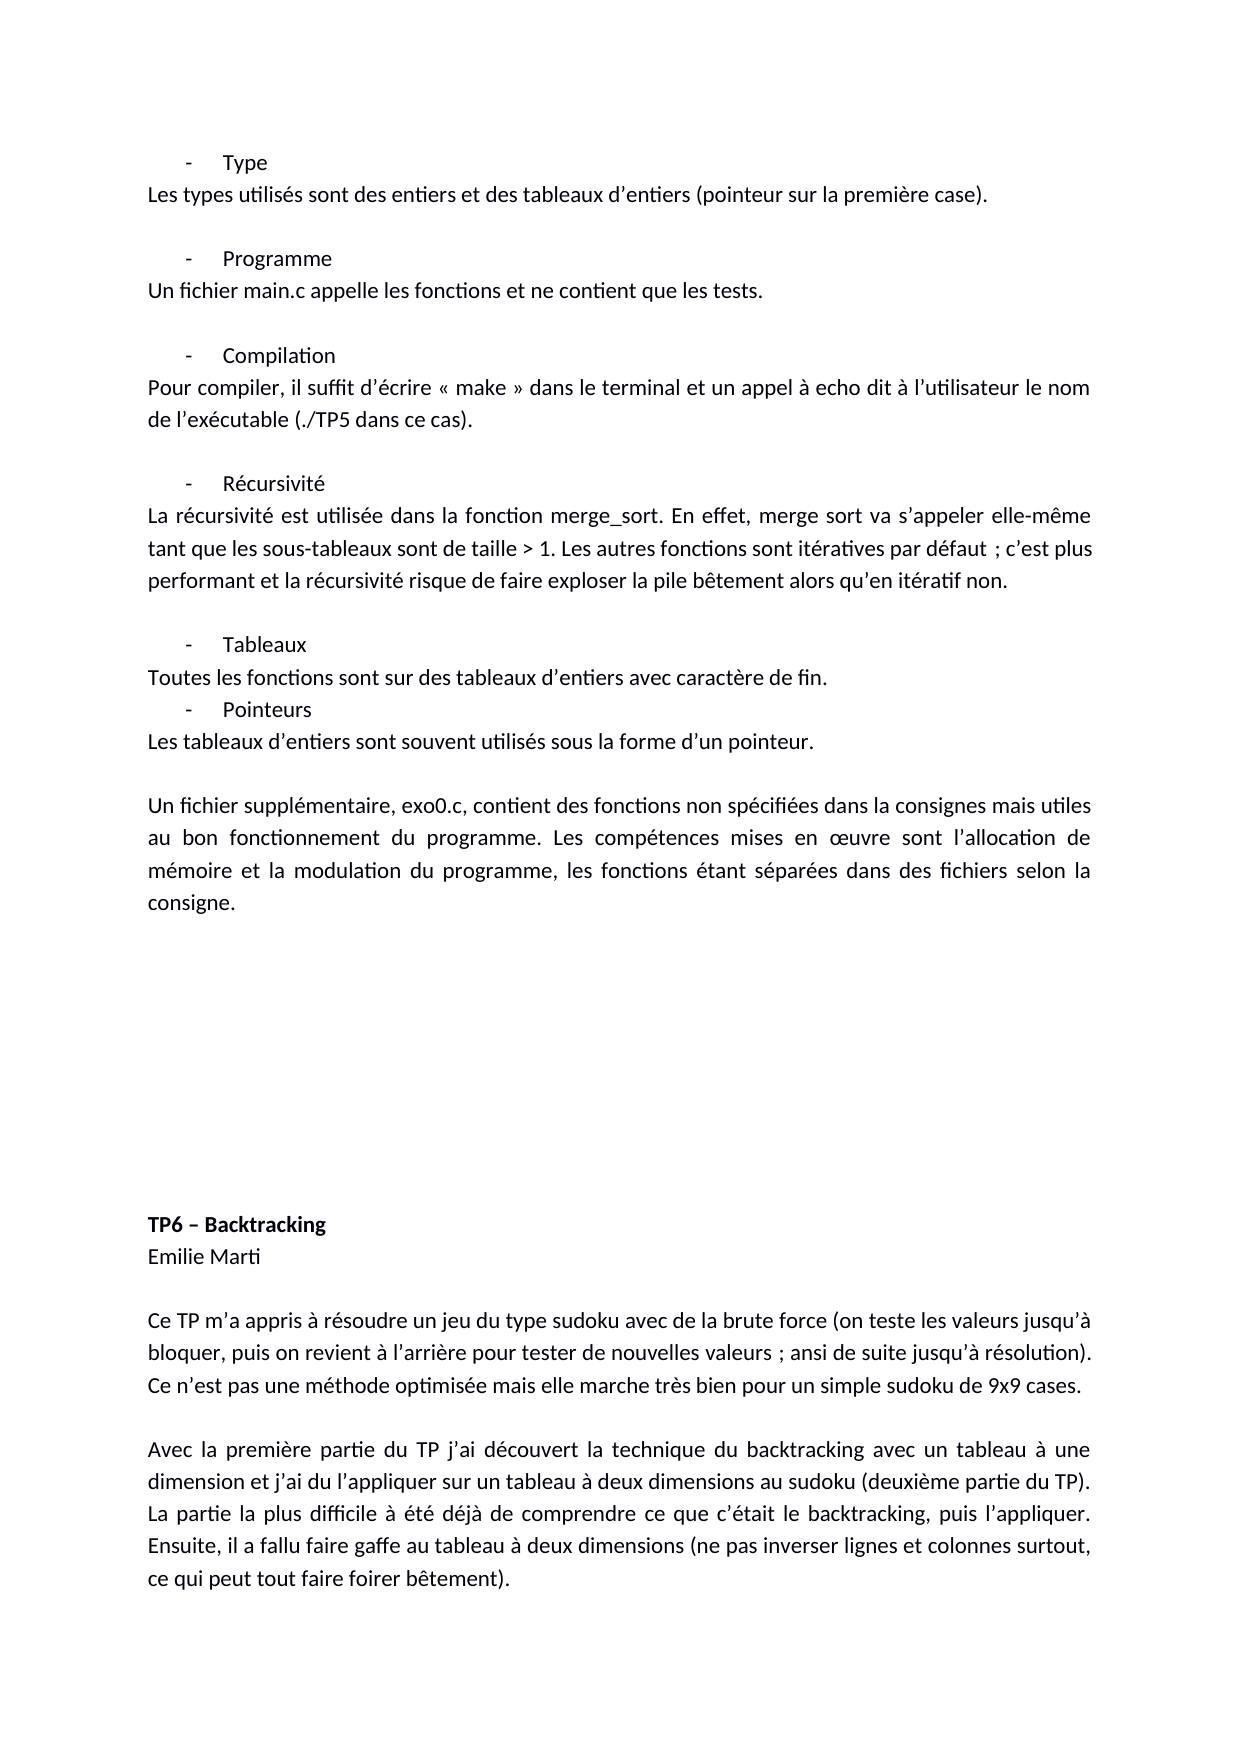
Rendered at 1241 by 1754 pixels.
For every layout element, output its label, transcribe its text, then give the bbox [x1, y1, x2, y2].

list Tableaux [185, 630, 1093, 658]
list Pour compiler, il suffit d’écrire « make » dans le terminal et un appel à echo dit à l’utilisateur le nom de l’exécutable (./TP5 dans ce cas). [148, 373, 1093, 433]
list Programme [185, 244, 1093, 272]
list Les types utilisés sont des entiers et des tableaux d’entiers (pointeur sur la première case). [148, 180, 1093, 208]
list La récursivité est utilisée dans la fonction merge_sort. En effet, merge sort va s’appeler elle-même tant que les sous-tableaux sont de taille > 1. Les autres fonctions sont itératives par défaut ; c’est plus performant et la récursivité risque de faire exploser la pile bêtement alors qu’en itératif non. [148, 502, 1093, 594]
list Toutes les fonctions sont sur des tableaux d’entiers avec caractère de fin. [148, 663, 1093, 691]
text TP6 – Backtracking [148, 1210, 1093, 1238]
list Pointeurs [185, 695, 1093, 723]
text Ce TP m’a appris à résoudre un jeu du type sudoku avec de la brute force (on teste les valeurs jusqu’à bloquer, puis on revient à l’arrière pour tester de nouvelles valeurs ; ansi de suite jusqu’à résolution). Ce n’est pas une méthode optimisée mais elle marche très bien pour un simple sudoku de 9x9 cases. [148, 1306, 1093, 1399]
list Compilation [185, 341, 1093, 369]
list Récursivité [185, 469, 1093, 497]
list Type [185, 148, 1093, 176]
list Un fichier supplémentaire, exo0.c, contient des fonctions non spécifiées dans la consignes mais utiles au bon fonctionnement du programme. Les compétences mises en œuvre sont l’allocation de mémoire et la modulation du programme, les fonctions étant séparées dans des fichiers selon la consigne. [148, 791, 1093, 916]
text Avec la première partie du TP j’ai découvert la technique du backtracking avec un tableau à une dimension et j’ai du l’appliquer sur un tableau à deux dimensions au sudoku (deuxième partie du TP). La partie la plus difficile à été déjà de comprendre ce que c’était le backtracking, puis l’appliquer. Ensuite, il a fallu faire gaffe au tableau à deux dimensions (ne pas inverser lignes et colonnes surtout, ce qui peut tout faire foirer bêtement). [148, 1435, 1093, 1592]
text Emilie Marti [148, 1242, 1093, 1270]
list Un fichier main.c appelle les fonctions et ne contient que les tests. [148, 276, 1093, 304]
list Les tableaux d’entiers sont souvent utilisés sous la forme d’un pointeur. [148, 727, 1093, 755]
